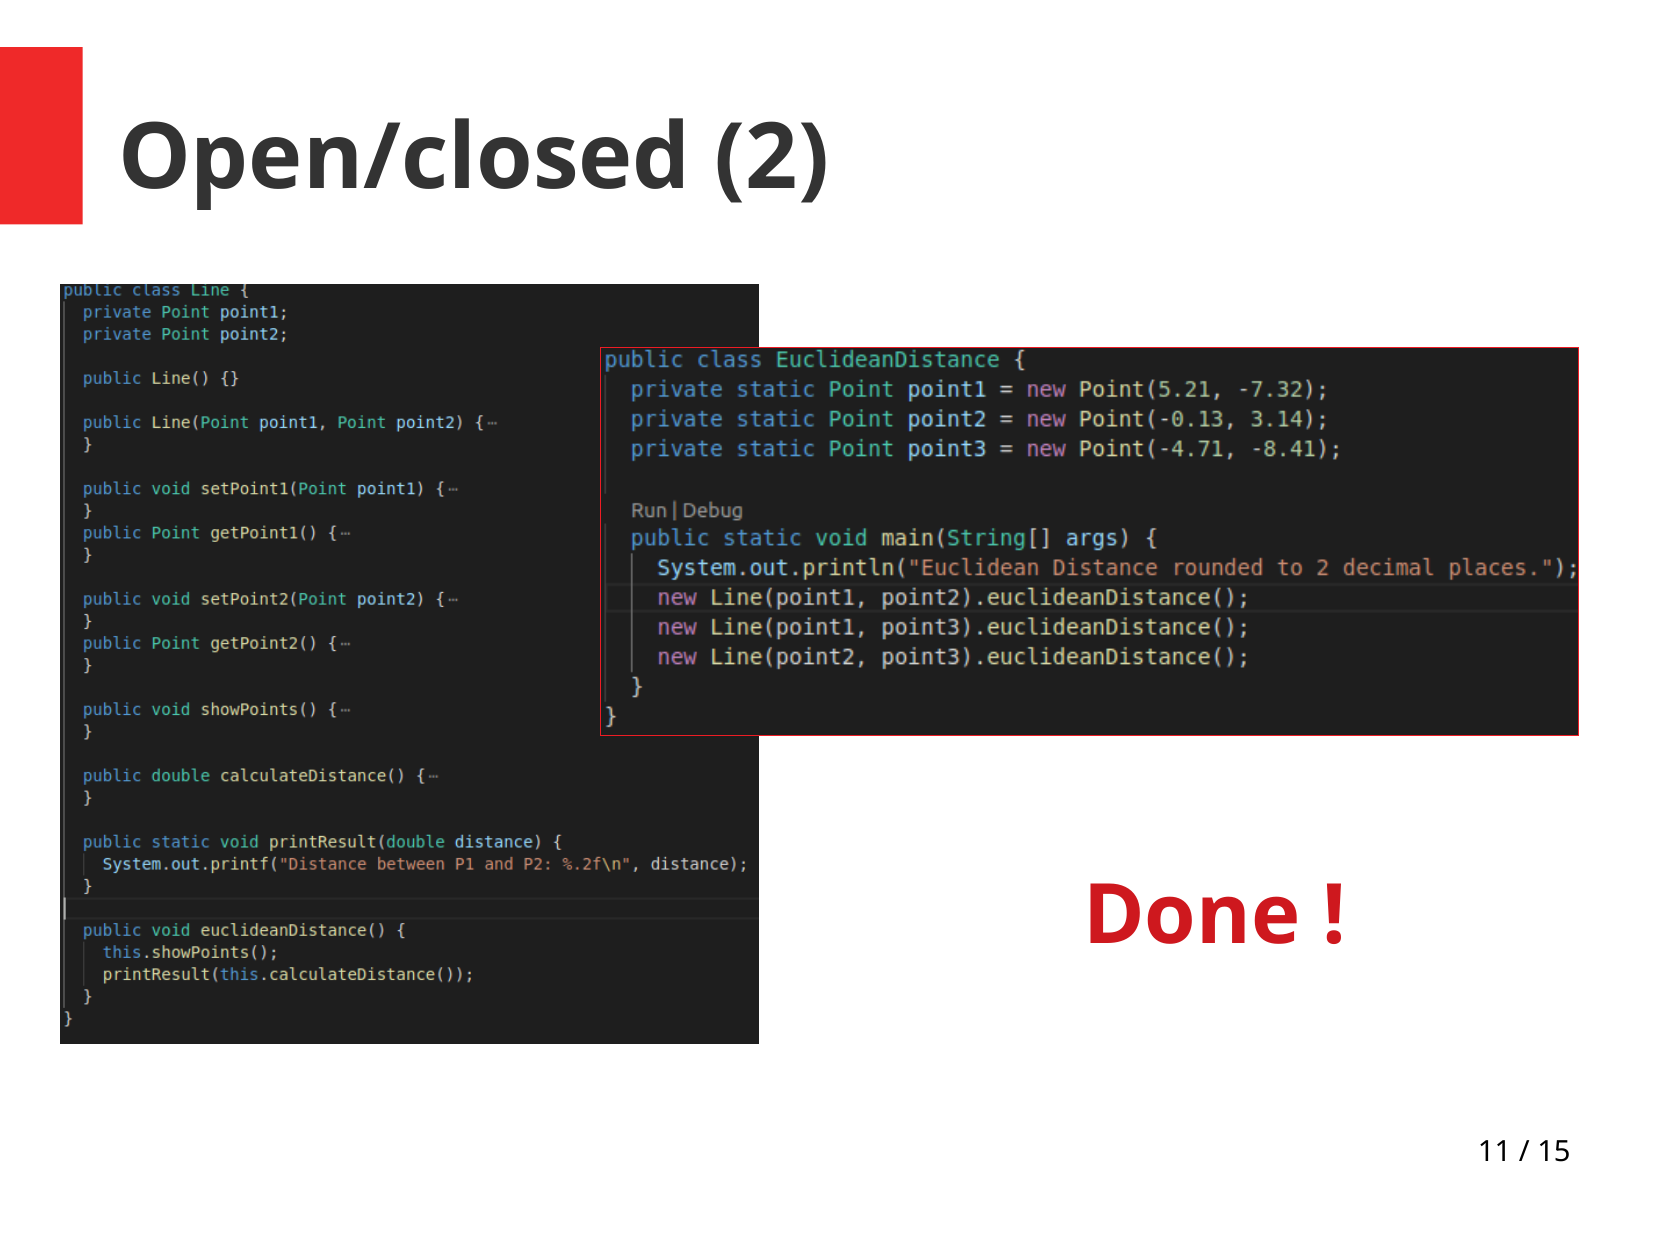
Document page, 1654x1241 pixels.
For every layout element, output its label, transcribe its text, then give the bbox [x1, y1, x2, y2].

picture [60, 284, 1579, 1044]
title Open/closed (2) [118, 49, 1571, 257]
list Done ! [844, 750, 1536, 1074]
